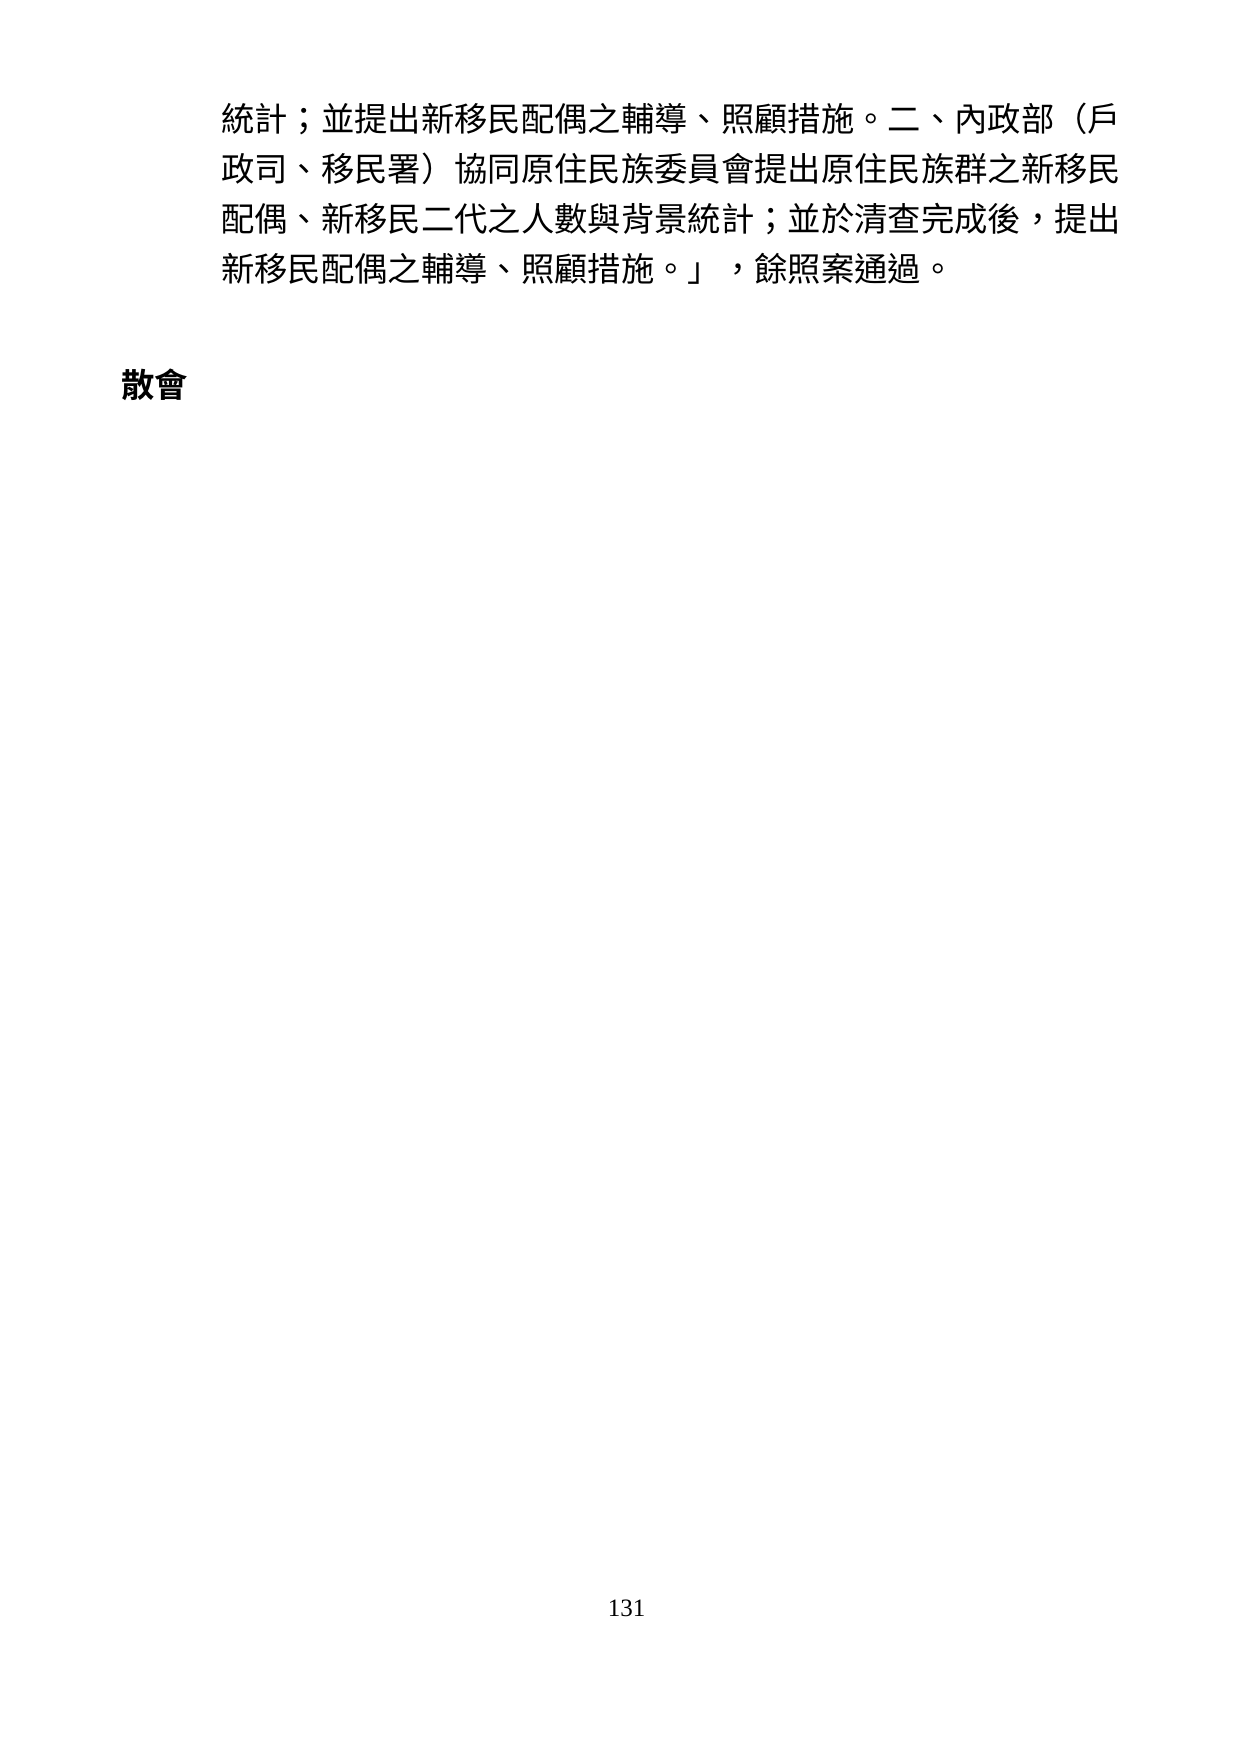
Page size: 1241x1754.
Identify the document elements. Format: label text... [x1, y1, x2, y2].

text 統計；並提出新移民配偶之輔導、照顧措施。二、內政部（戶政司、移民署）協同原住民族委員會提出原住民族群之新移民配偶、新移民二代之人數與背景統計；並於清查完成後，提出新移民配偶之輔導、照顧措施。」，餘照案通過。 [121, 91, 1132, 291]
text 散會 [121, 341, 1132, 403]
